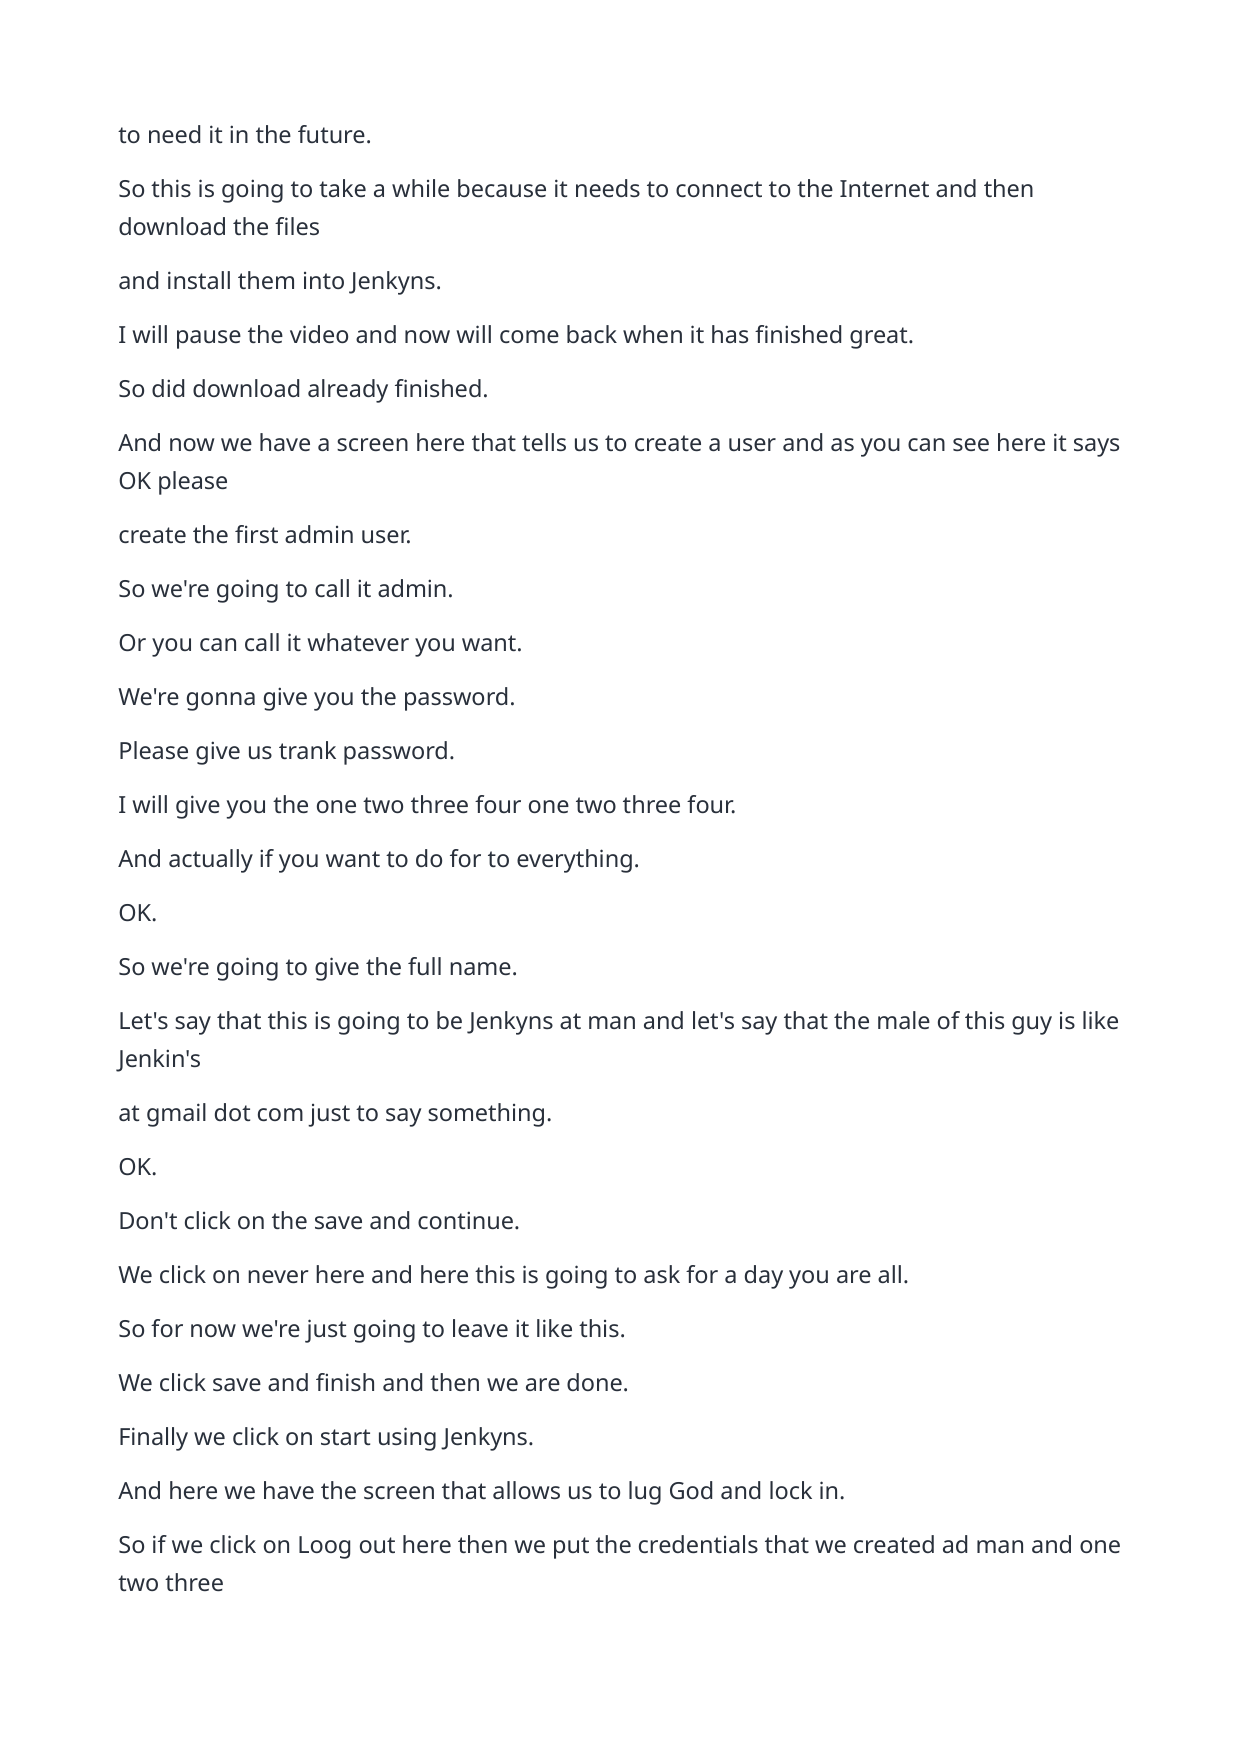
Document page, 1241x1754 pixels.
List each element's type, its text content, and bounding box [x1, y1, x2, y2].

text So for now we're just going to leave it like this. [118, 1312, 1122, 1344]
text OK. [118, 896, 1122, 928]
text We click save and finish and then we are done. [118, 1366, 1122, 1398]
text So we're going to call it admin. [118, 572, 1122, 604]
text I will give you the one two three four one two three four. [118, 788, 1122, 820]
text And actually if you want to do for to everything. [118, 842, 1122, 874]
text at gmail dot com just to say something. [118, 1096, 1122, 1128]
text We're gonna give you the password. [118, 680, 1122, 712]
text Let's say that this is going to be Jenkyns at man and let's say that the male of this guy is like Jenkin's [118, 1004, 1122, 1074]
text And now we have a screen here that tells us to create a user and as you can see here it says OK please [118, 426, 1122, 497]
text And here we have the screen that allows us to lug God and lock in. [118, 1474, 1122, 1506]
text and install them into Jenkyns. [118, 264, 1122, 296]
text So we're going to give the full name. [118, 950, 1122, 982]
text create the first admin user. [118, 518, 1122, 551]
text Finally we click on start using Jenkyns. [118, 1420, 1122, 1452]
text We click on never here and here this is going to ask for a day you are all. [118, 1258, 1122, 1290]
text So if we click on Loog out here then we put the credentials that we created ad man and one two three [118, 1528, 1122, 1598]
text OK. [118, 1150, 1122, 1182]
text I will pause the video and now will come back when it has finished great. [118, 318, 1122, 350]
text to need it in the future. [118, 118, 1122, 150]
text So did download already finished. [118, 372, 1122, 404]
text Please give us trank password. [118, 734, 1122, 766]
text Or you can call it whatever you want. [118, 626, 1122, 658]
text So this is going to take a while because it needs to connect to the Internet and then download the files [118, 172, 1122, 242]
text Don't click on the save and continue. [118, 1204, 1122, 1236]
